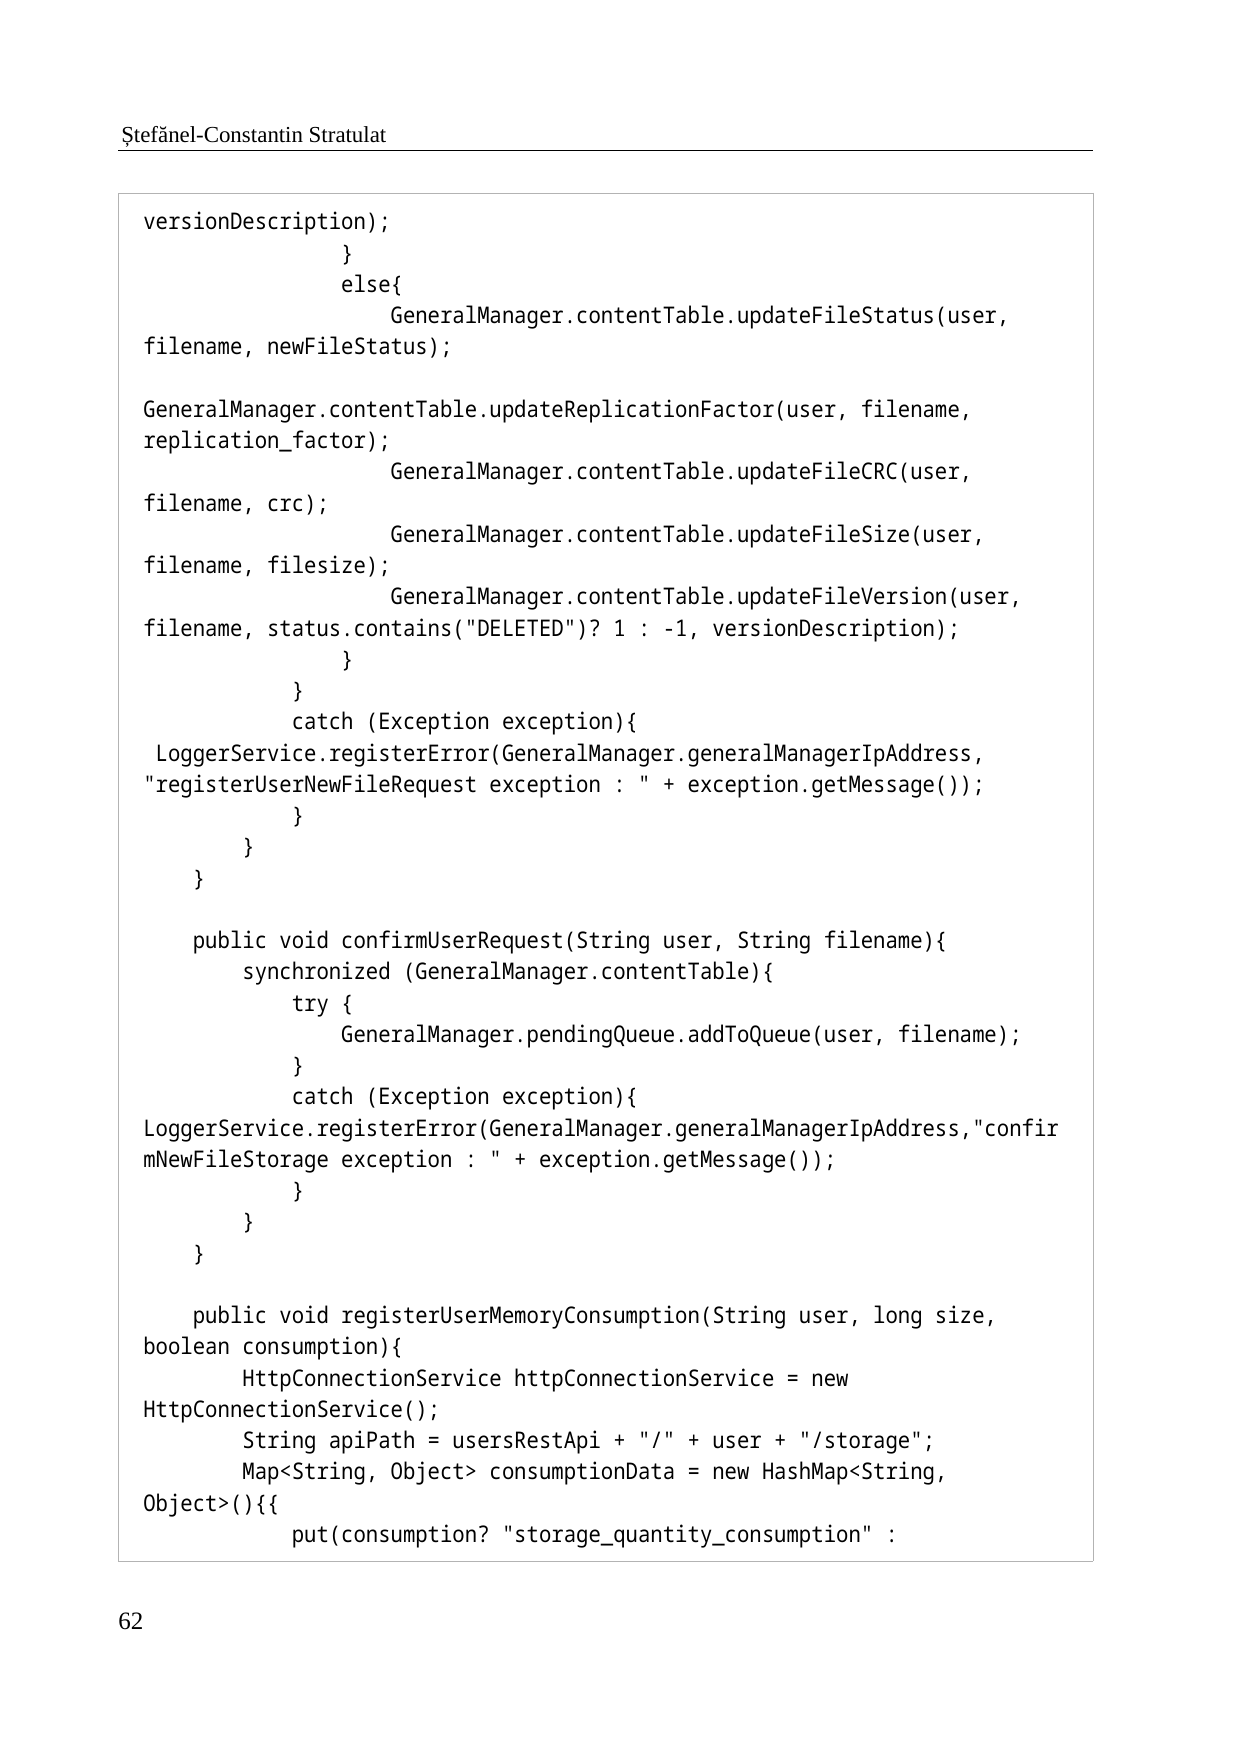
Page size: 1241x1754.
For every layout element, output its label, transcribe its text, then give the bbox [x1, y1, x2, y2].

text } [119, 661, 1093, 693]
text public void confirmUserRequest(String user, String filename){ [119, 911, 1093, 943]
text } [119, 786, 1093, 818]
text } [119, 1161, 1093, 1193]
text } [119, 849, 1093, 893]
text GeneralManager.contentTable.updateFileVersion(user, filename, status.contains("DELETED")? 1 : -1, versionDescription); [119, 568, 1093, 630]
text GeneralManager.contentTable.updateFileCRC(user, filename, crc); [119, 443, 1093, 505]
text GeneralManager.contentTable.updateReplicationFactor(user, filename, replication_factor); [119, 349, 1093, 443]
text catch (Exception exception){ [119, 693, 1093, 724]
text GeneralManager.contentTable.updateFileSize(user, filename, filesize); [119, 505, 1093, 568]
text } [119, 1036, 1093, 1068]
text catch (Exception exception){ [119, 1068, 1093, 1099]
text HttpConnectionService httpConnectionService = new HttpConnectionService(); [119, 1349, 1093, 1411]
text String apiPath = usersRestApi + "/" + user + "/storage"; [119, 1411, 1093, 1443]
text put(consumption? "storage_quantity_consumption" : [119, 1505, 1093, 1561]
text GeneralManager.contentTable.updateFileStatus(user, filename, newFileStatus); [119, 286, 1093, 349]
text try { [119, 974, 1093, 1005]
text GeneralManager.pendingQueue.addToQueue(user, filename); [119, 1005, 1093, 1036]
text else{ [119, 255, 1093, 286]
text public void registerUserMemoryConsumption(String user, long size, boolean consumption){ [119, 1286, 1093, 1349]
text } [119, 224, 1093, 255]
text versionDescription); [119, 194, 1093, 224]
text } [119, 818, 1093, 849]
text Map<String, Object> consumptionData = new HashMap<String, Object>(){{ [119, 1443, 1093, 1505]
text } [119, 1193, 1093, 1224]
text } [119, 1224, 1093, 1268]
text } [119, 630, 1093, 661]
text LoggerService.registerError(GeneralManager.generalManagerIpAddress,"confirmNewFileStorage exception : " + exception.getMessage()); [119, 1099, 1093, 1161]
text synchronized (GeneralManager.contentTable){ [119, 943, 1093, 974]
text LoggerService.registerError(GeneralManager.generalManagerIpAddress, "registerUserNewFileRequest exception : " + exception.getMessage()); [119, 724, 1093, 786]
